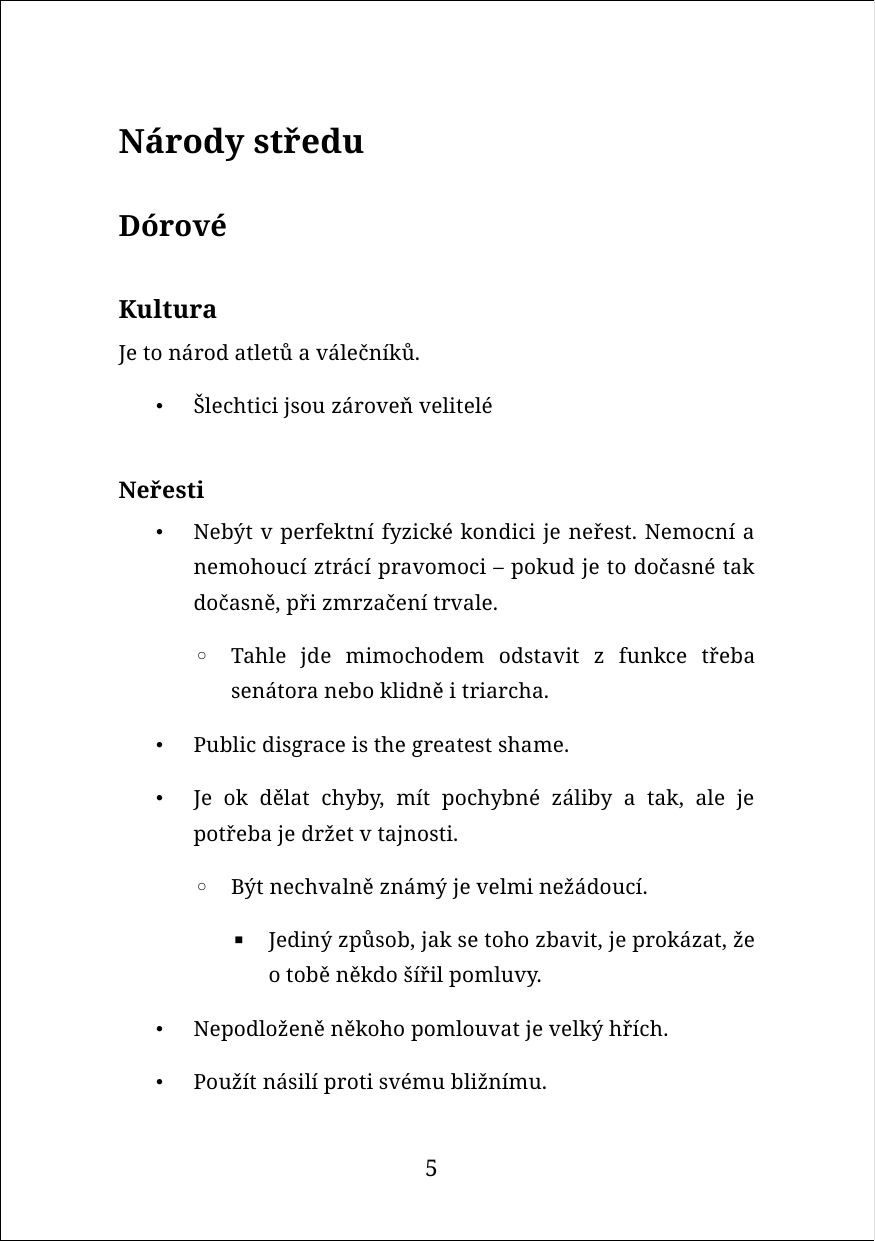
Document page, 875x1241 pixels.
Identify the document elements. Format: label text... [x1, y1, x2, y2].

list Tahle jde mimochodem odstavit z funkce třeba senátora nebo klidně i triarcha. [193, 641, 756, 705]
list Nepodloženě někoho pomlouvat je velký hřích. [156, 1014, 756, 1042]
list Public disgrace is the greatest shame. [156, 730, 756, 758]
list Je ok dělat chyby, mít pochybné záliby a tak, ale je potřeba je držet v tajnosti. [156, 783, 756, 847]
list Použít násilí proti svému bližnímu. [156, 1067, 756, 1096]
subtitle Národy středu [118, 118, 756, 164]
text Je to národ atletů a válečníků. [118, 338, 756, 366]
subtitle Neřesti [118, 474, 756, 505]
list Nebýt v perfektní fyzické kondici je neřest. Nemocní a nemohoucí ztrácí pravomoci – pokud je to dočasné tak dočasně, při zmrzačení trvale. [156, 517, 756, 616]
subtitle Dórové [118, 205, 756, 245]
list Jediný způsob, jak se toho zbavit, je prokázat, že o tobě někdo šířil pomluvy. [231, 925, 756, 989]
list Být nechvalně známý je velmi nežádoucí. [193, 872, 756, 900]
list Šlechtici jsou zároveň velitelé [156, 391, 756, 419]
subtitle Kultura [118, 292, 756, 326]
